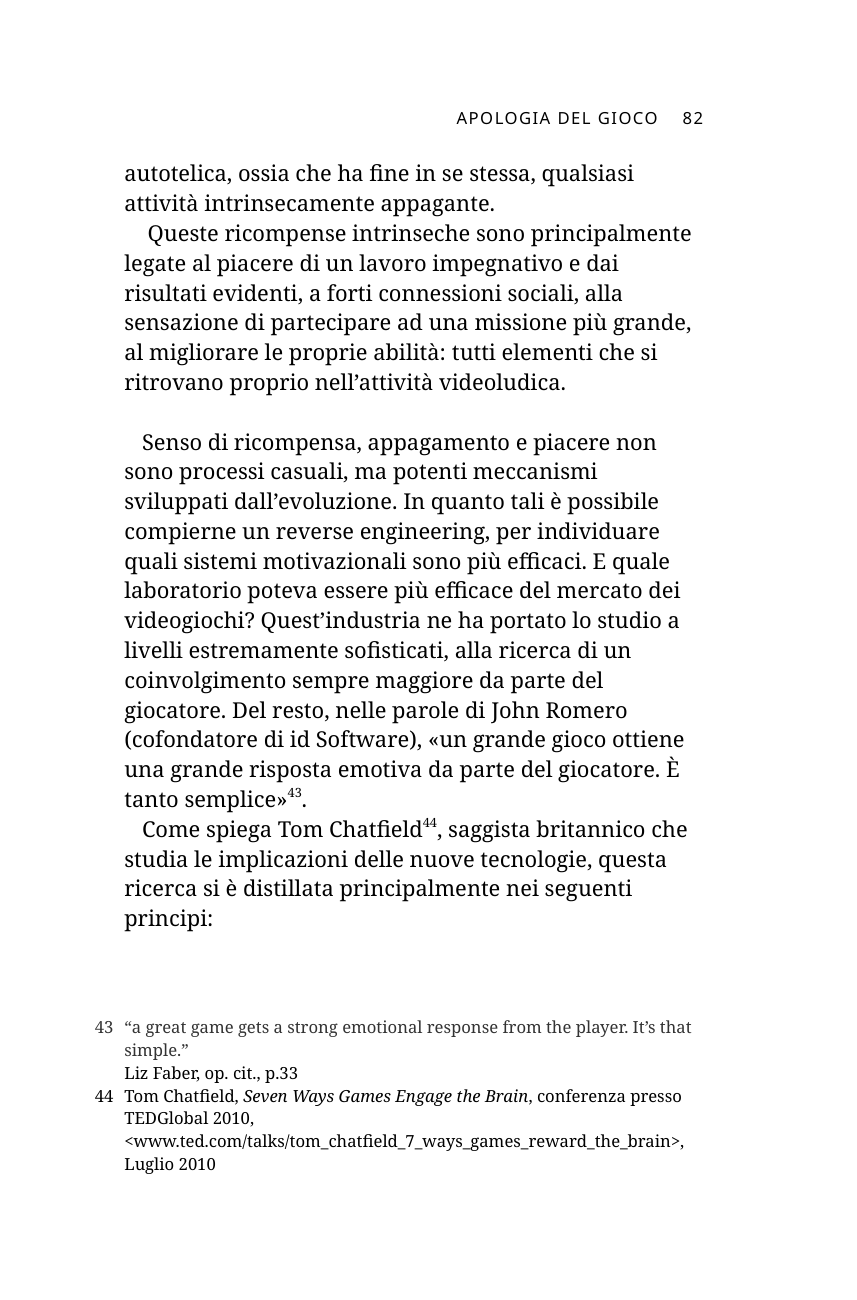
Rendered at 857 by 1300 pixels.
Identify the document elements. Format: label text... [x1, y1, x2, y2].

text Queste ricompense intrinseche sono principalmente legate al piacere di un lavoro impegnativo e dai risultati evidenti, a forti connessioni sociali, alla sensazione di partecipare ad una missione più grande, al migliorare le proprie abilità: tutti elementi che si ritrovano proprio nell’attività videoludica. [124, 218, 703, 397]
text Tom Chatfield, Seven Ways Games Engage the Brain, conferenza presso TEDGlobal 2010, <www.ted.com/talks/tom_chatfield_7_ways_games_reward_the_brain>, Luglio 2010 [94, 1084, 703, 1175]
text Liz Faber, op. cit., p.33 [94, 1062, 703, 1084]
text Come spiega Tom Chatfield, saggista britannico che studia le implicazioni delle nuove tecnologie, questa ricerca si è distillata principalmente nei seguenti principi: [124, 814, 703, 933]
text autotelica, ossia che ha fine in se stessa, qualsiasi attività intrinsecamente appagante. [124, 158, 703, 218]
text Senso di ricompensa, appagamento e piacere non sono processi casuali, ma potenti meccanismi sviluppati dall’evoluzione. In quanto tali è possibile compierne un reverse engineering, per individuare quali sistemi motivazionali sono più efficaci. E quale laboratorio poteva essere più efficace del mercato dei videogiochi? Quest’industria ne ha portato lo studio a livelli estremamente sofisticati, alla ricerca di un coinvolgimento sempre maggiore da parte del giocatore. Del resto, nelle parole di John Romero (cofondatore di id Software), «un grande gioco ottiene una grande risposta emotiva da parte del giocatore. È tanto semplice». [124, 427, 703, 814]
text “a great game gets a strong emotional response from the player. It’s that simple.” [94, 1016, 703, 1062]
